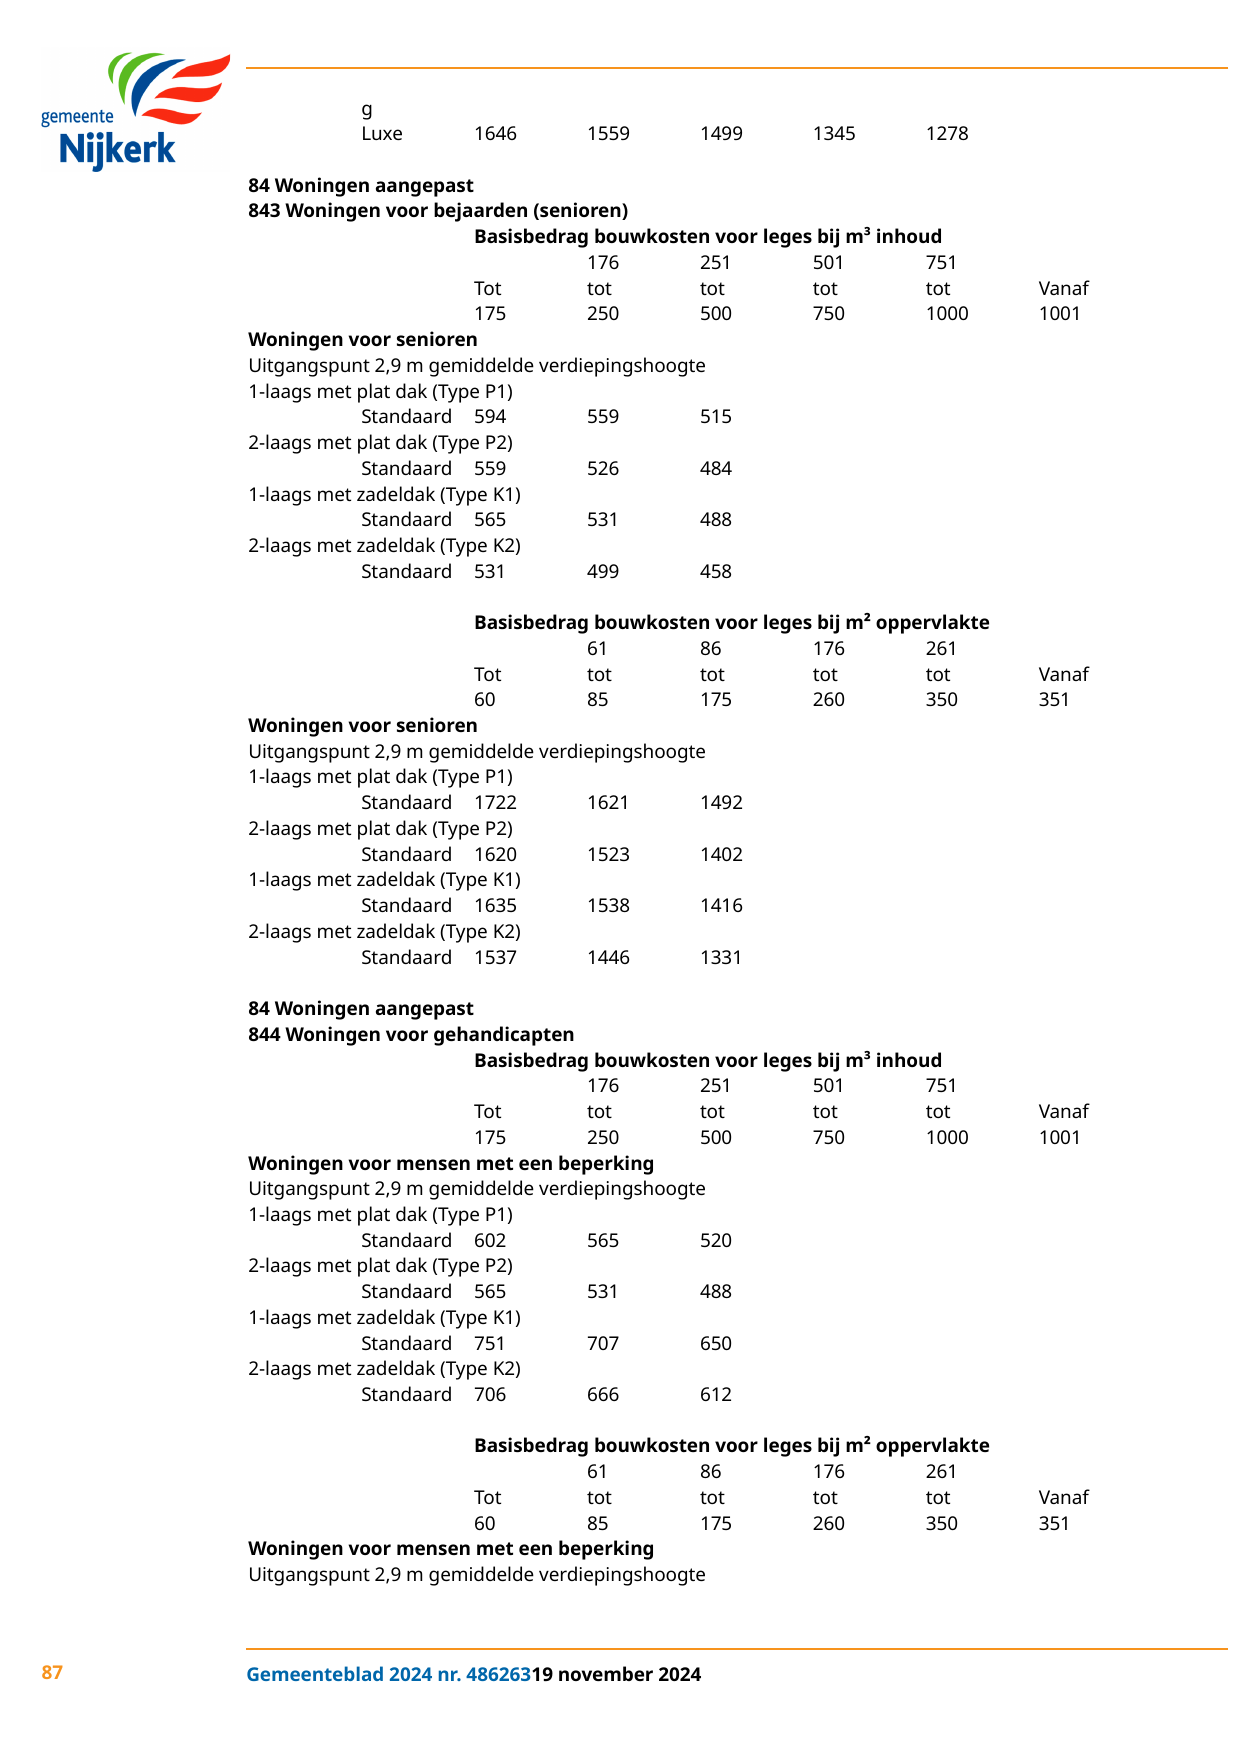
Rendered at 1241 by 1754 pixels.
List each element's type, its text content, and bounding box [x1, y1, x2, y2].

table_cell [700, 146, 813, 172]
table_cell [926, 404, 1038, 429]
table_cell Standaard [361, 404, 474, 429]
table_cell [813, 1150, 926, 1175]
table_cell [813, 944, 926, 969]
table_cell Woningen voor senioren [248, 712, 587, 738]
table_cell tot [813, 275, 926, 301]
table_cell [587, 1407, 700, 1433]
table_cell [1039, 146, 1152, 172]
table_cell 666 [587, 1381, 700, 1407]
table_cell [813, 378, 926, 403]
table_cell [587, 815, 700, 841]
table_cell [813, 352, 926, 378]
table_cell 1-laags met zadeldak (Type K1) [248, 867, 700, 892]
table_cell [926, 738, 1038, 764]
table_cell 500 [700, 301, 813, 326]
table_cell [248, 404, 361, 429]
table_cell [248, 95, 361, 121]
table_cell [813, 95, 926, 121]
table_cell 1331 [700, 944, 813, 969]
table_cell [587, 95, 700, 121]
table_cell 1646 [474, 121, 587, 146]
table_cell [813, 815, 926, 841]
table_cell [926, 1561, 1038, 1587]
table_cell [474, 584, 587, 609]
table_cell tot [587, 661, 700, 687]
table_cell [1039, 1201, 1152, 1227]
table_cell Woningen voor mensen met een beperking [248, 1536, 813, 1561]
table_cell tot [700, 1484, 813, 1510]
table_cell [361, 584, 474, 609]
table_cell [248, 1381, 361, 1407]
table_cell [361, 224, 474, 249]
table_cell 1446 [587, 944, 700, 969]
table_cell [1039, 1330, 1152, 1356]
table_cell [926, 1536, 1038, 1561]
table_cell 350 [926, 1510, 1038, 1536]
table_cell [1039, 1253, 1152, 1278]
table_cell [700, 764, 813, 789]
table_cell [361, 249, 474, 275]
table_cell 501 [813, 249, 926, 275]
table_cell [813, 558, 926, 584]
table_cell Standaard [361, 558, 474, 584]
table_cell [700, 172, 813, 198]
table_cell 175 [700, 1510, 813, 1536]
table_cell 458 [700, 558, 813, 584]
table_cell [813, 764, 926, 789]
table_cell 1001 [1039, 301, 1152, 326]
table_cell 1620 [474, 841, 587, 867]
table_cell [926, 944, 1038, 969]
table_cell Standaard [361, 893, 474, 918]
table_cell tot [813, 1098, 926, 1124]
table_cell 176 [587, 1073, 700, 1098]
table_cell [813, 1021, 926, 1047]
table_cell tot [926, 661, 1038, 687]
table_cell [248, 1510, 361, 1536]
table_cell [926, 1356, 1038, 1381]
table_cell 261 [926, 1459, 1038, 1484]
table_cell [926, 841, 1038, 867]
table_cell [361, 1484, 474, 1510]
table_cell 2-laags met zadeldak (Type K2) [248, 918, 700, 944]
table_cell [1039, 584, 1152, 609]
table_cell [813, 1278, 926, 1304]
table_cell [926, 764, 1038, 789]
table_cell [813, 1253, 926, 1278]
table_cell [813, 404, 926, 429]
table_cell [248, 455, 361, 481]
table_cell 559 [474, 455, 587, 481]
table_cell 707 [587, 1330, 700, 1356]
table_cell [1039, 995, 1152, 1021]
table_cell 484 [700, 455, 813, 481]
table_cell [1039, 1073, 1152, 1098]
table_cell [248, 146, 361, 172]
table_cell [700, 532, 813, 558]
table_cell [474, 1459, 587, 1484]
table_cell [926, 1253, 1038, 1278]
table_cell Basisbedrag bouwkosten voor leges bij m² oppervlakte [474, 1433, 1152, 1458]
table_cell tot [700, 275, 813, 301]
table_cell [1039, 1150, 1152, 1175]
table_cell [1039, 224, 1152, 249]
table_cell 750 [813, 301, 926, 326]
table_cell [248, 224, 361, 249]
table_cell 1523 [587, 841, 700, 867]
table_cell [926, 558, 1038, 584]
table_cell [926, 584, 1038, 609]
table_cell 176 [813, 635, 926, 661]
table_cell [1039, 326, 1152, 352]
table_cell 1-laags met plat dak (Type P1) [248, 1201, 587, 1227]
table_cell [926, 867, 1038, 892]
table_cell 350 [926, 687, 1038, 712]
table_cell 1402 [700, 841, 813, 867]
table_cell [1039, 1021, 1152, 1047]
table_cell [813, 1175, 926, 1201]
table_cell [248, 944, 361, 969]
table_cell 1000 [926, 1124, 1038, 1150]
table_cell [1039, 918, 1152, 944]
table_cell [248, 1227, 361, 1253]
table_cell 261 [926, 635, 1038, 661]
table_cell [1039, 558, 1152, 584]
table_cell Woningen voor senioren [248, 326, 587, 352]
table_cell 559 [587, 404, 700, 429]
table_cell [361, 1047, 474, 1072]
table_cell 85 [587, 1510, 700, 1536]
table_cell [248, 1098, 361, 1124]
table_cell [926, 815, 1038, 841]
table_cell 565 [587, 1227, 700, 1253]
table_cell [926, 1227, 1038, 1253]
table_cell [1039, 1356, 1152, 1381]
table_cell 175 [700, 687, 813, 712]
table_cell [700, 481, 813, 506]
table_cell 260 [813, 1510, 926, 1536]
table_cell 594 [474, 404, 587, 429]
table_cell 531 [587, 506, 700, 532]
table_cell [248, 841, 361, 867]
table_cell [1039, 1227, 1152, 1253]
table_cell 84 Woningen aangepast [248, 172, 587, 198]
table_cell Basisbedrag bouwkosten voor leges bij m³ inhoud [474, 224, 1038, 249]
table_cell [700, 1356, 813, 1381]
table_cell 351 [1039, 1510, 1152, 1536]
table_cell 251 [700, 249, 813, 275]
table_cell [926, 970, 1038, 995]
table_cell Basisbedrag bouwkosten voor leges bij m³ inhoud [474, 1047, 1038, 1072]
table_cell [361, 970, 474, 995]
table_cell [474, 970, 587, 995]
table_cell [248, 1433, 361, 1458]
table_cell [361, 146, 474, 172]
table_cell 488 [700, 506, 813, 532]
table_cell [813, 738, 926, 764]
table_cell [813, 532, 926, 558]
table_cell [1039, 506, 1152, 532]
table_cell [1039, 378, 1152, 403]
table_cell [813, 867, 926, 892]
table_cell g [361, 95, 474, 121]
table_cell 86 [700, 635, 813, 661]
table_cell 60 [474, 687, 587, 712]
table_cell [587, 1253, 700, 1278]
table_cell Vanaf [1039, 661, 1152, 687]
table_cell Vanaf [1039, 1098, 1152, 1124]
table_cell [248, 1124, 361, 1150]
table_cell 526 [587, 455, 700, 481]
table_cell 2-laags met zadeldak (Type K2) [248, 532, 700, 558]
table_cell 60 [474, 1510, 587, 1536]
table_cell Standaard [361, 506, 474, 532]
table_cell 751 [926, 249, 1038, 275]
table_cell [248, 249, 361, 275]
table_cell 2-laags met plat dak (Type P2) [248, 1253, 587, 1278]
table_cell 650 [700, 1330, 813, 1356]
table_cell [926, 1278, 1038, 1304]
table_cell [813, 198, 926, 223]
table_cell 86 [700, 1459, 813, 1484]
table_cell [813, 146, 926, 172]
table_cell [926, 1407, 1038, 1433]
table_cell [361, 1433, 474, 1458]
table_cell Basisbedrag bouwkosten voor leges bij m² oppervlakte [474, 609, 1152, 635]
table_cell [813, 893, 926, 918]
table_cell [926, 712, 1038, 738]
table_cell [1039, 404, 1152, 429]
table_cell Standaard [361, 455, 474, 481]
table_cell 250 [587, 301, 700, 326]
table_cell [248, 635, 361, 661]
table_cell [1039, 712, 1152, 738]
table_cell [1039, 1278, 1152, 1304]
table_cell [1039, 95, 1152, 121]
table_cell 61 [587, 635, 700, 661]
table_cell Uitgangspunt 2,9 m gemiddelde verdiepingshoogte [248, 1175, 813, 1201]
table_cell 1345 [813, 121, 926, 146]
table_cell Tot [474, 661, 587, 687]
table_cell [1039, 841, 1152, 867]
table_cell 2-laags met zadeldak (Type K2) [248, 1356, 700, 1381]
table_cell [587, 429, 700, 455]
table_cell [700, 1201, 813, 1227]
table_cell [700, 918, 813, 944]
table_cell [587, 970, 700, 995]
table_cell [926, 172, 1038, 198]
table_cell 751 [474, 1330, 587, 1356]
table_cell [361, 635, 474, 661]
table_cell [813, 790, 926, 815]
table_cell [1039, 1459, 1152, 1484]
table_cell [248, 1278, 361, 1304]
table_cell [700, 1304, 813, 1330]
table_cell [926, 198, 1038, 223]
table_cell [926, 506, 1038, 532]
table_cell [1039, 1304, 1152, 1330]
table_cell [248, 558, 361, 584]
table_cell [1039, 1175, 1152, 1201]
table_cell Tot [474, 1484, 587, 1510]
table_cell [926, 1304, 1038, 1330]
table_cell [813, 1536, 926, 1561]
table_cell [248, 301, 361, 326]
table_cell [813, 1381, 926, 1407]
table_cell 602 [474, 1227, 587, 1253]
table_cell [700, 867, 813, 892]
table_cell [926, 1021, 1038, 1047]
table_cell 351 [1039, 687, 1152, 712]
table_cell [587, 378, 700, 403]
table_cell [813, 506, 926, 532]
table_cell [1039, 944, 1152, 969]
table_cell [587, 326, 700, 352]
table_cell [813, 1356, 926, 1381]
table_cell [926, 146, 1038, 172]
table_cell Standaard [361, 1227, 474, 1253]
table_cell 85 [587, 687, 700, 712]
table_cell [474, 635, 587, 661]
table_cell [700, 995, 813, 1021]
table_cell [248, 609, 361, 635]
table_cell 2-laags met plat dak (Type P2) [248, 429, 587, 455]
table_cell Tot [474, 275, 587, 301]
table_cell 1416 [700, 893, 813, 918]
table_cell [700, 584, 813, 609]
table_cell 1000 [926, 301, 1038, 326]
table_cell 706 [474, 1381, 587, 1407]
table_cell [248, 970, 361, 995]
table_cell 1-laags met plat dak (Type P1) [248, 764, 587, 789]
table_cell [1039, 249, 1152, 275]
table_cell [813, 429, 926, 455]
table_cell [926, 95, 1038, 121]
table_cell [926, 429, 1038, 455]
table_cell [813, 584, 926, 609]
table_cell [813, 326, 926, 352]
table_cell [813, 1561, 926, 1587]
table_cell 531 [474, 558, 587, 584]
table_cell 499 [587, 558, 700, 584]
table_cell [361, 609, 474, 635]
table_cell [1039, 635, 1152, 661]
table_cell 260 [813, 687, 926, 712]
table_cell [587, 1201, 700, 1227]
table_cell [587, 584, 700, 609]
table_cell Luxe [361, 121, 474, 146]
table_cell [926, 790, 1038, 815]
table_cell 520 [700, 1227, 813, 1253]
table_cell Standaard [361, 944, 474, 969]
table_cell 612 [700, 1381, 813, 1407]
table_cell [248, 506, 361, 532]
table_cell 1-laags met plat dak (Type P1) [248, 378, 587, 403]
table_cell [248, 1459, 361, 1484]
table_cell 1492 [700, 790, 813, 815]
table_cell [248, 687, 361, 712]
table_cell [1039, 429, 1152, 455]
table_cell 500 [700, 1124, 813, 1150]
table_cell 750 [813, 1124, 926, 1150]
table_cell [1039, 893, 1152, 918]
table_cell [248, 1073, 361, 1098]
table_cell [1039, 1381, 1152, 1407]
table_cell 1499 [700, 121, 813, 146]
table_cell [700, 1253, 813, 1278]
table_cell [361, 661, 474, 687]
table_cell [813, 712, 926, 738]
table_cell 250 [587, 1124, 700, 1150]
table_cell [248, 275, 361, 301]
table_cell [587, 172, 700, 198]
table_cell [1039, 1561, 1152, 1587]
table_cell [248, 893, 361, 918]
table_cell [926, 1381, 1038, 1407]
table_cell [248, 1407, 361, 1433]
table_cell [700, 326, 813, 352]
table_cell Vanaf [1039, 275, 1152, 301]
table_cell [926, 378, 1038, 403]
table_cell 751 [926, 1073, 1038, 1098]
table_cell 488 [700, 1278, 813, 1304]
table_cell 176 [813, 1459, 926, 1484]
table_cell tot [587, 275, 700, 301]
table_cell tot [926, 275, 1038, 301]
table_cell [926, 918, 1038, 944]
table_cell [926, 352, 1038, 378]
table_cell 531 [587, 1278, 700, 1304]
table_cell Uitgangspunt 2,9 m gemiddelde verdiepingshoogte [248, 1561, 813, 1587]
table_cell [361, 687, 474, 712]
table_cell [813, 970, 926, 995]
table_cell [1039, 790, 1152, 815]
table_cell Standaard [361, 1278, 474, 1304]
table_cell 1635 [474, 893, 587, 918]
table_cell [813, 172, 926, 198]
table_cell [813, 1201, 926, 1227]
table_cell [1039, 1536, 1152, 1561]
table_cell [1039, 815, 1152, 841]
table_cell [700, 95, 813, 121]
table_cell 61 [587, 1459, 700, 1484]
table_cell Vanaf [1039, 1484, 1152, 1510]
table_cell 175 [474, 301, 587, 326]
table_cell [248, 1330, 361, 1356]
table_cell [1039, 764, 1152, 789]
table_cell [248, 1047, 361, 1072]
table_cell tot [587, 1484, 700, 1510]
table_cell 501 [813, 1073, 926, 1098]
table_cell [813, 841, 926, 867]
table_cell tot [926, 1098, 1038, 1124]
table_cell [474, 146, 587, 172]
table_cell [361, 1459, 474, 1484]
table_cell tot [587, 1098, 700, 1124]
table_cell [700, 970, 813, 995]
table_cell [248, 121, 361, 146]
table_cell 515 [700, 404, 813, 429]
table_cell 1538 [587, 893, 700, 918]
table_cell 251 [700, 1073, 813, 1098]
table_cell Tot [474, 1098, 587, 1124]
picture [41, 47, 231, 172]
table_cell [587, 146, 700, 172]
table_cell 1621 [587, 790, 700, 815]
table_cell [1039, 172, 1152, 198]
table_cell [1039, 481, 1152, 506]
table_cell 1-laags met zadeldak (Type K1) [248, 1304, 700, 1330]
table_cell 84 Woningen aangepast [248, 995, 587, 1021]
table_cell [926, 995, 1038, 1021]
table_cell [587, 995, 700, 1021]
table_cell tot [700, 1098, 813, 1124]
table_cell [700, 1407, 813, 1433]
table_cell [361, 1407, 474, 1433]
table_cell [248, 584, 361, 609]
table_cell [1039, 198, 1152, 223]
table_cell [926, 455, 1038, 481]
table_cell 1722 [474, 790, 587, 815]
table_cell 1278 [926, 121, 1038, 146]
table_cell Uitgangspunt 2,9 m gemiddelde verdiepingshoogte [248, 352, 813, 378]
table_cell [926, 326, 1038, 352]
table_cell [926, 1201, 1038, 1227]
table_cell Standaard [361, 1330, 474, 1356]
table_cell [1039, 1047, 1152, 1072]
table_cell tot [700, 661, 813, 687]
table_cell [587, 764, 700, 789]
table_cell [926, 893, 1038, 918]
table_cell [1039, 970, 1152, 995]
table_cell [1039, 867, 1152, 892]
table_cell [361, 275, 474, 301]
table_cell 1001 [1039, 1124, 1152, 1150]
table_cell 175 [474, 1124, 587, 1150]
table_cell 1-laags met zadeldak (Type K1) [248, 481, 700, 506]
table_cell Standaard [361, 790, 474, 815]
table_cell [813, 455, 926, 481]
table_cell [813, 918, 926, 944]
table_cell [1039, 532, 1152, 558]
table_cell [248, 1484, 361, 1510]
table_cell [474, 1407, 587, 1433]
table_cell tot [813, 1484, 926, 1510]
table_cell [813, 481, 926, 506]
table_cell Standaard [361, 841, 474, 867]
table_cell [1039, 352, 1152, 378]
table_cell [1039, 121, 1152, 146]
table_cell tot [813, 661, 926, 687]
table_cell [361, 1124, 474, 1150]
table_cell [1039, 738, 1152, 764]
table_cell [474, 249, 587, 275]
table_cell [248, 661, 361, 687]
table_cell [361, 1098, 474, 1124]
table_cell [700, 429, 813, 455]
table_cell Uitgangspunt 2,9 m gemiddelde verdiepingshoogte [248, 738, 813, 764]
table_cell [700, 815, 813, 841]
table_cell [700, 1021, 813, 1047]
table_cell [361, 301, 474, 326]
table_cell [700, 712, 813, 738]
table_cell [813, 1227, 926, 1253]
table_cell [1039, 455, 1152, 481]
table_cell Standaard [361, 1381, 474, 1407]
table_cell [926, 1330, 1038, 1356]
table_cell 843 Woningen voor bejaarden (senioren) [248, 198, 813, 223]
table_cell [361, 1510, 474, 1536]
table_cell [926, 1175, 1038, 1201]
table_cell 1559 [587, 121, 700, 146]
table_cell [926, 481, 1038, 506]
table_cell [813, 1407, 926, 1433]
table_cell 844 Woningen voor gehandicapten [248, 1021, 700, 1047]
table_cell [813, 995, 926, 1021]
table_cell [474, 95, 587, 121]
table_cell [248, 790, 361, 815]
table_cell tot [926, 1484, 1038, 1510]
table_cell [813, 1330, 926, 1356]
table_cell 1537 [474, 944, 587, 969]
table_cell 2-laags met plat dak (Type P2) [248, 815, 587, 841]
table_cell [1039, 1407, 1152, 1433]
table_cell [587, 712, 700, 738]
table_cell 565 [474, 506, 587, 532]
table_cell [474, 1073, 587, 1098]
table_cell Woningen voor mensen met een beperking [248, 1150, 813, 1175]
table_cell [926, 532, 1038, 558]
table_cell [813, 1304, 926, 1330]
table_cell 565 [474, 1278, 587, 1304]
table_cell [361, 1073, 474, 1098]
table_cell 176 [587, 249, 700, 275]
table_cell [700, 378, 813, 403]
table_cell [926, 1150, 1038, 1175]
